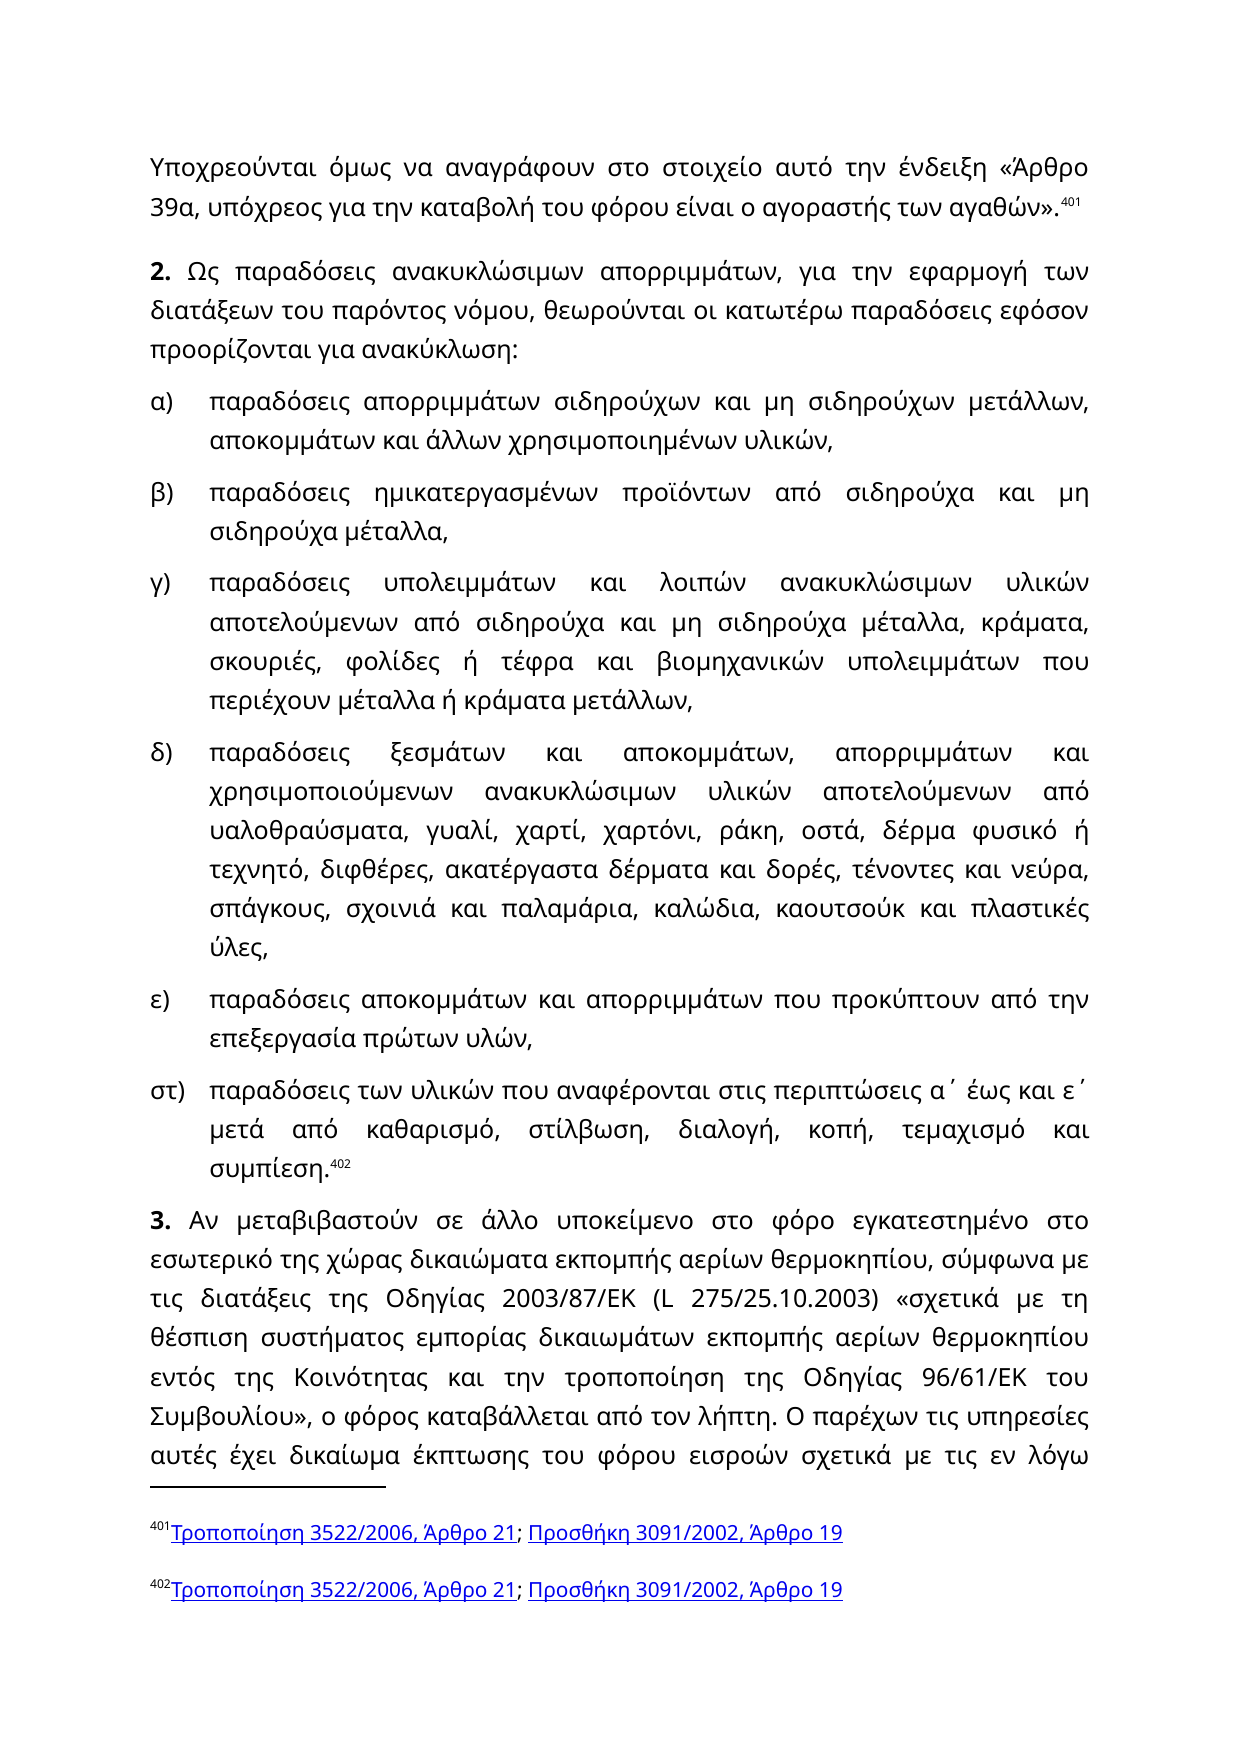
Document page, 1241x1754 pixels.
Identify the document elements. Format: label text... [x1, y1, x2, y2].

text Τροποποίηση 3522/2006, Άρθρο 21; Προσθήκη 3091/2002, Άρθρο 19 [150, 1576, 1090, 1604]
list ε) παραδόσεις αποκομμάτων και απορριμμάτων που προκύπτουν από την επεξεργασία πρώτων υλών, [150, 982, 1090, 1055]
list α) παραδόσεις απορριμμάτων σιδηρούχων και μη σιδηρούχων μετάλλων, αποκομμάτων και άλλων χρησιμοποιημένων υλικών, [150, 383, 1090, 457]
list β) παραδόσεις ημικατεργασμένων προϊόντων από σιδηρούχα και μη σιδηρούχα μέταλλα, [150, 474, 1090, 547]
list δ) παραδόσεις ξεσμάτων και αποκομμάτων, απορριμμάτων και χρησιμοποιούμενων ανακυκλώσιμων υλικών αποτελούμενων από υαλοθραύσματα, γυαλί, χαρτί, χαρτόνι, ράκη, οστά, δέρμα φυσικό ή τεχνητό, διφθέρες, ακατέργαστα δέρματα και δορές, τένοντες και νεύρα, σπάγκους, σχοινιά και παλαμάρια, καλώδια, καουτσούκ και πλαστικές ύλες, [150, 734, 1090, 964]
text Υποχρεούνται όμως να αναγράφουν στο στοιχείο αυτό την ένδειξη «Άρθρο 39α, υπόχρεος για την καταβολή του φόρου είναι ο αγοραστής των αγαθών». [150, 150, 1090, 223]
text 2. Ως παραδόσεις ανακυκλώσιμων απορριμμάτων, για την εφαρμογή των διατάξεων του παρόντος νόμου, θεωρούνται οι κατωτέρω παραδόσεις εφόσον προορίζονται για ανακύκλωση: [150, 253, 1090, 366]
text Τροποποίηση 3522/2006, Άρθρο 21; Προσθήκη 3091/2002, Άρθρο 19 [150, 1518, 1090, 1546]
list γ) παραδόσεις υπολειμμάτων και λοιπών ανακυκλώσιμων υλικών αποτελούμενων από σιδηρούχα και μη σιδηρούχα μέταλλα, κράματα, σκουριές, φολίδες ή τέφρα και βιομηχανικών υπολειμμάτων που περιέχουν μέταλλα ή κράματα μετάλλων, [150, 565, 1090, 717]
list στ) παραδόσεις των υλικών που αναφέρονται στις περιπτώσεις α΄ έως και ε΄ μετά από καθαρισμό, στίλβωση, διαλογή, κοπή, τεμαχισμό και συμπίεση. [150, 1072, 1090, 1185]
text 3. Αν μεταβιβαστούν σε άλλο υποκείμενο στο φόρο εγκατεστημένο στο εσωτερικό της χώρας δικαιώματα εκπομπής αερίων θερμοκηπίου, σύμφωνα με τις διατάξεις της Οδηγίας 2003/87/ΕΚ (L 275/25.10.2003) «σχετικά με τη θέσπιση συστήματος εμπορίας δικαιωμάτων εκπομπής αερίων θερμοκηπίου εντός της Κοινότητας και την τροποποίηση της Οδηγίας 96/61/ΕΚ του Συμβουλίου», ο φόρος καταβάλλεται από τον λήπτη. Ο παρέχων τις υπηρεσίες αυτές έχει δικαίωμα έκπτωσης του φόρου εισροών σχετικά με τις εν λόγω [150, 1202, 1090, 1472]
